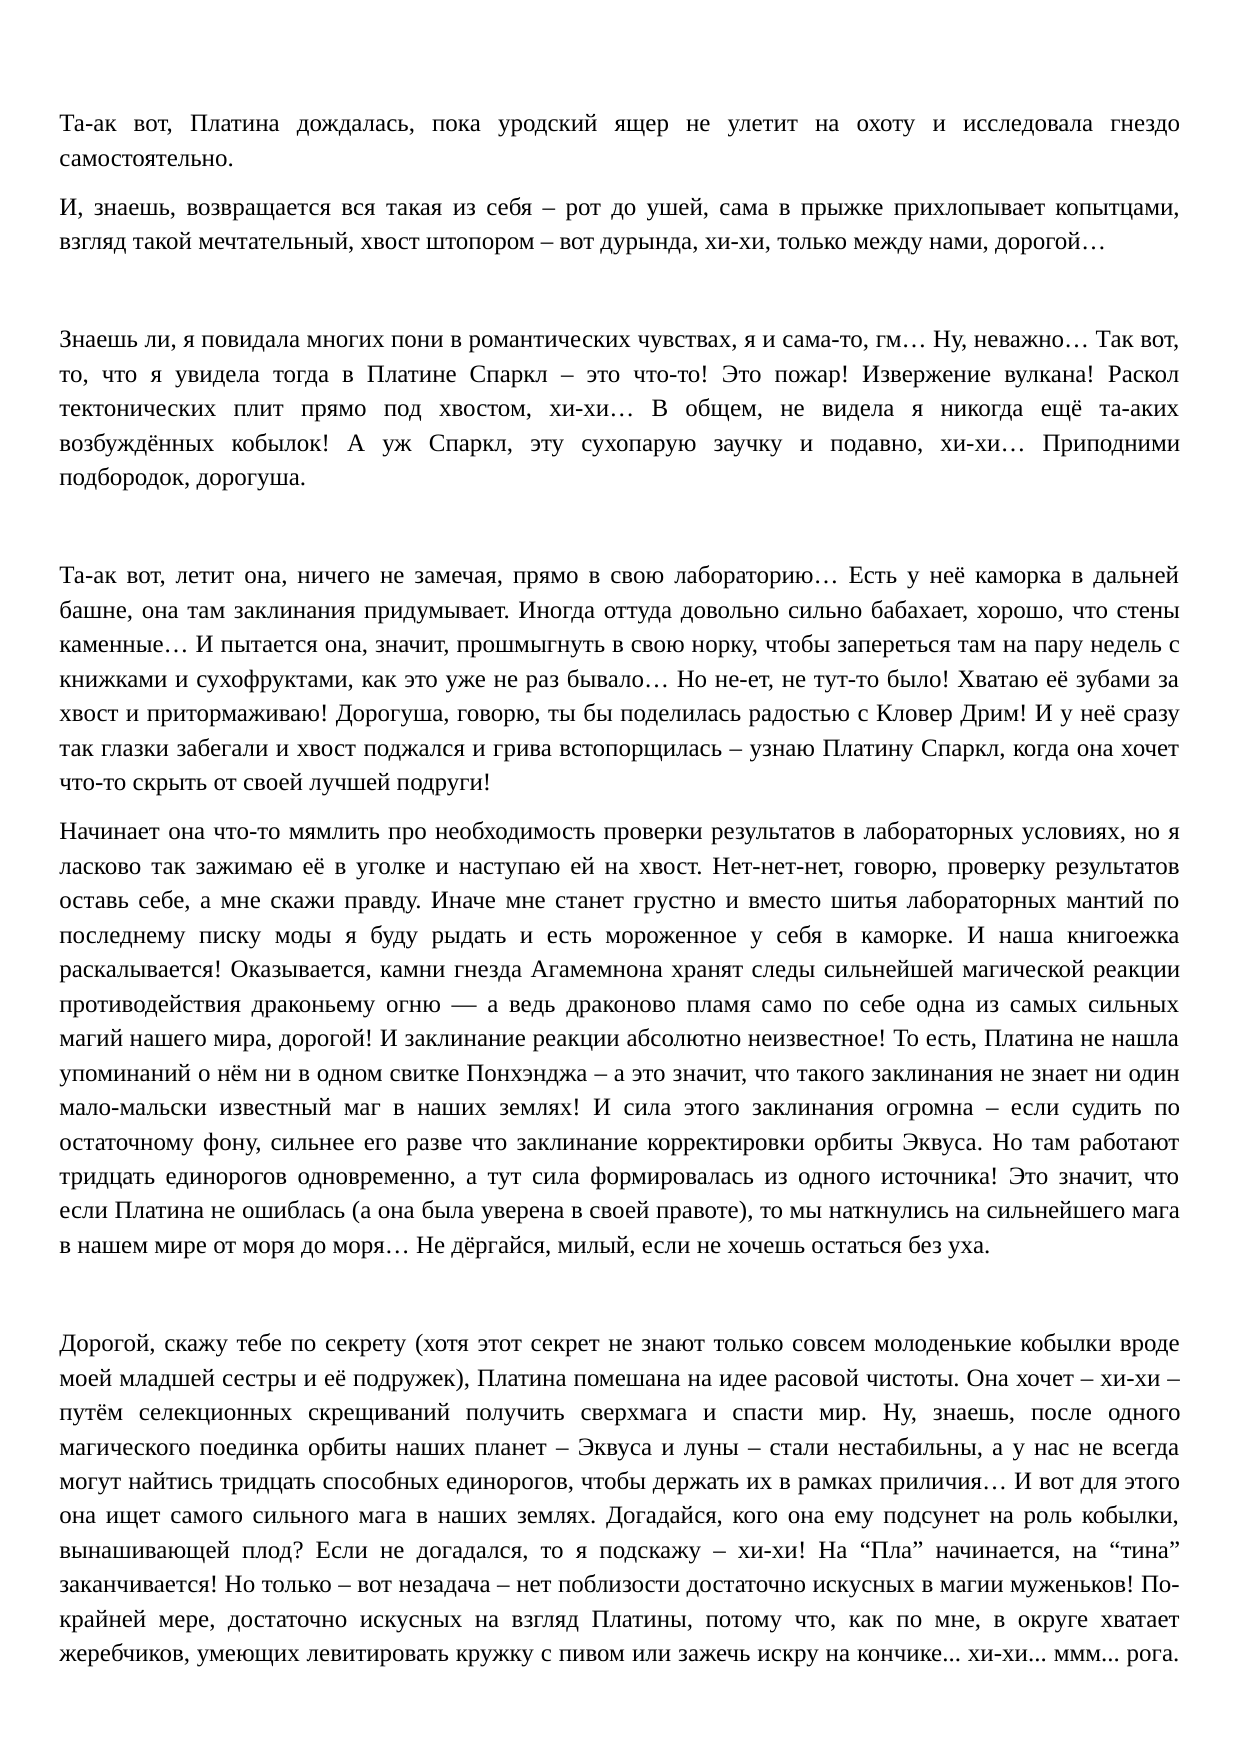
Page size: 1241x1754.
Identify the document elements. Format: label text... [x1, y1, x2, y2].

text Та-ак вот, Платина дождалась, пока уродский ящер не улетит на охоту и исследовала гнездо самостоятельно. [59, 108, 1181, 171]
text Начинает она что-то мямлить про необходимость проверки результатов в лабораторных условиях, но я ласково так зажимаю её в уголке и наступаю ей на хвост. Нет-нет-нет, говорю, проверку результатов оставь себе, а мне скажи правду. Иначе мне станет грустно и вместо шитья лабораторных мантий по последнему писку моды я буду рыдать и есть мороженное у себя в каморке. И наша книгоежка раскалывается! Оказывается, камни гнезда Агамемнона хранят следы сильнейшей магической реакции противодействия драконьему огню — а ведь драконово пламя само по себе одна из самых сильных магий нашего мира, дорогой! И заклинание реакции абсолютно неизвестное! То есть, Платина не нашла упоминаний о нём ни в одном свитке Понхэнджа – а это значит, что такого заклинания не знает ни один мало-мальски известный маг в наших землях! И сила этого заклинания огромна – если судить по остаточному фону, сильнее его разве что заклинание корректировки орбиты Эквуса. Но там работают тридцать единорогов одновременно, а тут сила формировалась из одного источника! Это значит, что если Платина не ошиблась (а она была уверена в своей правоте), то мы наткнулись на сильнейшего мага в нашем мире от моря до моря… Не дёргайся, милый, если не хочешь остаться без уха. [59, 816, 1181, 1259]
text И, знаешь, возвращается вся такая из себя – рот до ушей, сама в прыжке прихлопывает копытцами, взгляд такой мечтательный, хвост штопором – вот дурында, хи-хи, только между нами, дорогой… [59, 192, 1181, 255]
text Дорогой, скажу тебе по секрету (хотя этот секрет не знают только совсем молоденькие кобылки вроде моей младшей сестры и её подружек), Платина помешана на идее расовой чистоты. Она хочет – хи-хи – путём селекционных скрещиваний получить сверхмага и спасти мир. Ну, знаешь, после одного магического поединка орбиты наших планет – Эквуса и луны – стали нестабильны, а у нас не всегда могут найтись тридцать способных единорогов, чтобы держать их в рамках приличия… И вот для этого она ищет самого сильного мага в наших землях. Догадайся, кого она ему подсунет на роль кобылки, вынашивающей плод? Если не догадался, то я подскажу – хи-хи! На “Пла” начинается, на “тина” заканчивается! Но только – вот незадача – нет поблизости достаточно искусных в магии муженьков! По-крайней мере, достаточно искусных на взгляд Платины, потому что, как по мне, в округе хватает жеребчиков, умеющих левитировать кружку с пивом или зажечь искру на кончике... хи-хи... ммм... рога. [59, 1328, 1181, 1667]
text Та-ак вот, летит она, ничего не замечая, прямо в свою лабораторию… Есть у неё каморка в дальней башне, она там заклинания придумывает. Иногда оттуда довольно сильно бабахает, хорошо, что стены каменные… И пытается она, значит, прошмыгнуть в свою норку, чтобы запереться там на пару недель с книжками и сухофруктами, как это уже не раз бывало… Но не-ет, не тут-то было! Хватаю её зубами за хвост и притормаживаю! Дорогуша, говорю, ты бы поделилась радостью с Кловер Дрим! И у неё сразу так глазки забегали и хвост поджался и грива встопорщилась – узнаю Платину Спаркл, когда она хочет что-то скрыть от своей лучшей подруги! [59, 560, 1181, 796]
text Знаешь ли, я повидала многих пони в романтических чувствах, я и сама-то, гм… Ну, неважно… Так вот, то, что я увидела тогда в Платине Спаркл – это что-то! Это пожар! Извержение вулкана! Раскол тектонических плит прямо под хвостом, хи-хи… В общем, не видела я никогда ещё та-аких возбуждённых кобылок! А уж Спаркл, эту сухопарую заучку и подавно, хи-хи… Приподними подбородок, дорогуша. [59, 324, 1181, 491]
